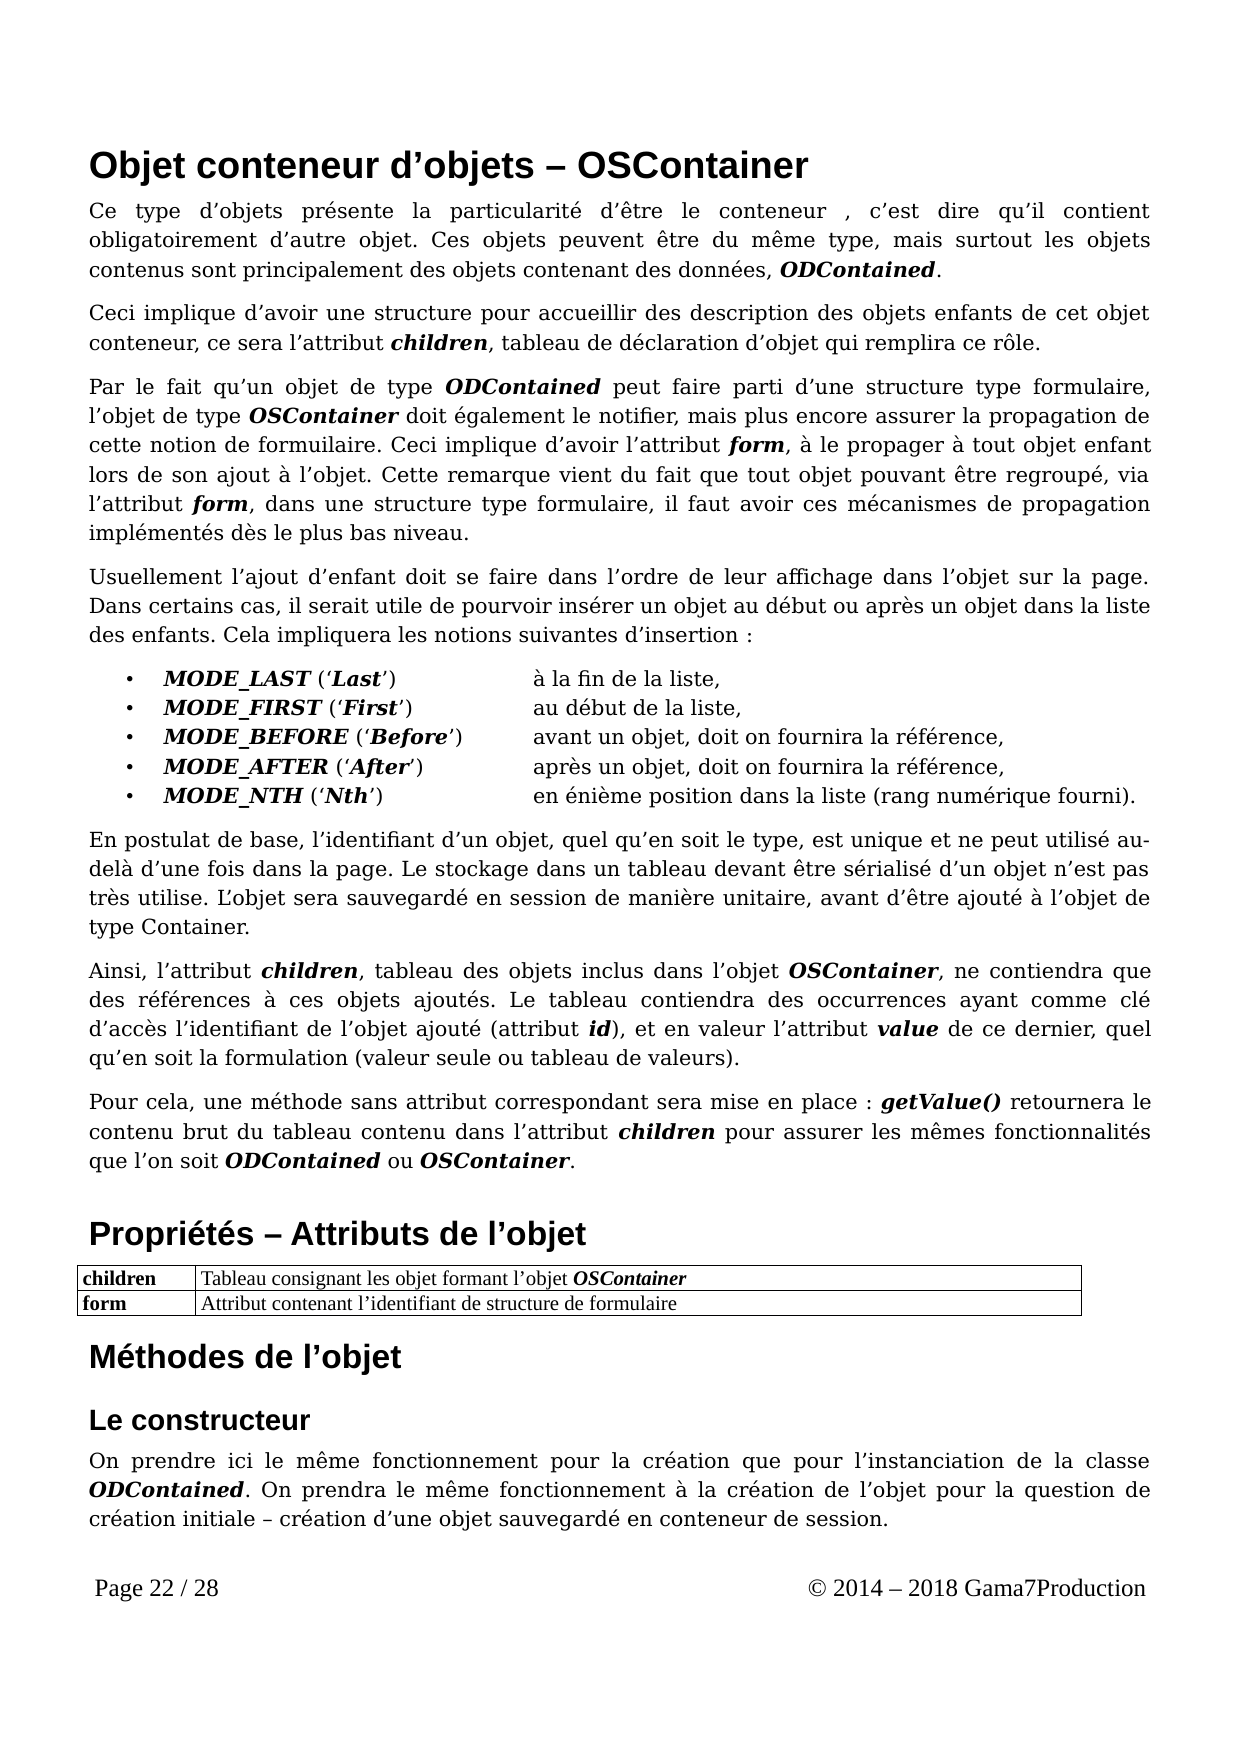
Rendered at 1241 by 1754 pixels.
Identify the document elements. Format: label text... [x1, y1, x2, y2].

subtitle Méthodes de l’objet [88, 1337, 1152, 1376]
list MODE_NTH (‘Nth’) en énième position dans la liste (rang numérique fourni). [126, 784, 1152, 808]
text Usuellement l’ajout d’enfant doit se faire dans l’ordre de leur affichage dans l’objet sur la page. Dans certains cas, il serait utile de pourvoir insérer un objet au début ou après un objet dans la liste des enfants. Cela impliquera les notions suivantes d’insertion : [88, 565, 1152, 647]
text Ainsi, l’attribut children, tableau des objets inclus dans l’objet OSContainer, ne contiendra que des références à ces objets ajoutés. Le tableau contiendra des occurrences ayant comme clé d’accès l’identifiant de l’objet ajouté (attribut id), et en valeur l’attribut value de ce dernier, quel qu’en soit la formulation (valeur seule ou tableau de valeurs). [88, 959, 1152, 1071]
table_cell form [78, 1291, 195, 1315]
text En postulat de base, l’identifiant d’un objet, quel qu’en soit le type, est unique et ne peut utilisé au-delà d’une fois dans la page. Le stockage dans un tableau devant être sérialisé d’un objet n’est pas très utilise. L’objet sera sauvegardé en session de manière unitaire, avant d’être ajouté à l’objet de type Container. [88, 828, 1152, 939]
subtitle Propriétés – Attributs de l’objet [88, 1214, 1152, 1252]
subtitle Objet conteneur d’objets – OSContainer [88, 143, 1152, 187]
subtitle Le constructeur [88, 1403, 1152, 1436]
text Par le fait qu’un objet de type ODContained peut faire parti d’une structure type formulaire, l’objet de type OSContainer doit également le notifier, mais plus encore assurer la propagation de cette notion de formuilaire. Ceci implique d’avoir l’attribut form, à le propager à tout objet enfant lors de son ajout à l’objet. Cette remarque vient du fait que tout objet pouvant être regroupé, via l’attribut form, dans une structure type formulaire, il faut avoir ces mécanismes de propagation implémentés dès le plus bas niveau. [88, 374, 1152, 545]
list MODE_FIRST (‘First’) au début de la liste, [126, 696, 1152, 720]
list MODE_LAST (‘Last’) à la fin de la liste, [126, 666, 1152, 691]
list MODE_BEFORE (‘Before’) avant un objet, doit on fournira la référence, [126, 725, 1152, 750]
table_cell Attribut contenant l’identifiant de structure de formulaire [196, 1291, 1081, 1315]
text Pour cela, une méthode sans attribut correspondant sera mise en place : getValue() retournera le contenu brut du tableau contenu dans l’attribut children pour assurer les mêmes fonctionnalités que l’on soit ODContained ou OSContainer. [88, 1090, 1152, 1173]
table_header Tableau consignant les objet formant l’objet OSContainer [196, 1266, 1081, 1290]
text Ce type d’objets présente la particularité d’être le conteneur , c’est dire qu’il contient obligatoirement d’autre objet. Ces objets peuvent être du même type, mais surtout les objets contenus sont principalement des objets contenant des données, ODContained. [88, 199, 1152, 282]
text Ceci implique d’avoir une structure pour accueillir des description des objets enfants de cet objet conteneur, ce sera l’attribut children, tableau de déclaration d’objet qui remplira ce rôle. [88, 301, 1152, 355]
list MODE_AFTER (‘After’) après un objet, doit on fournira la référence, [126, 754, 1152, 779]
table_header children [78, 1266, 195, 1290]
text On prendre ici le même fonctionnement pour la création que pour l’instanciation de la classe ODContained. On prendra le même fonctionnement à la création de l’objet pour la question de création initiale – création d’une objet sauvegardé en conteneur de session. [88, 1449, 1152, 1532]
